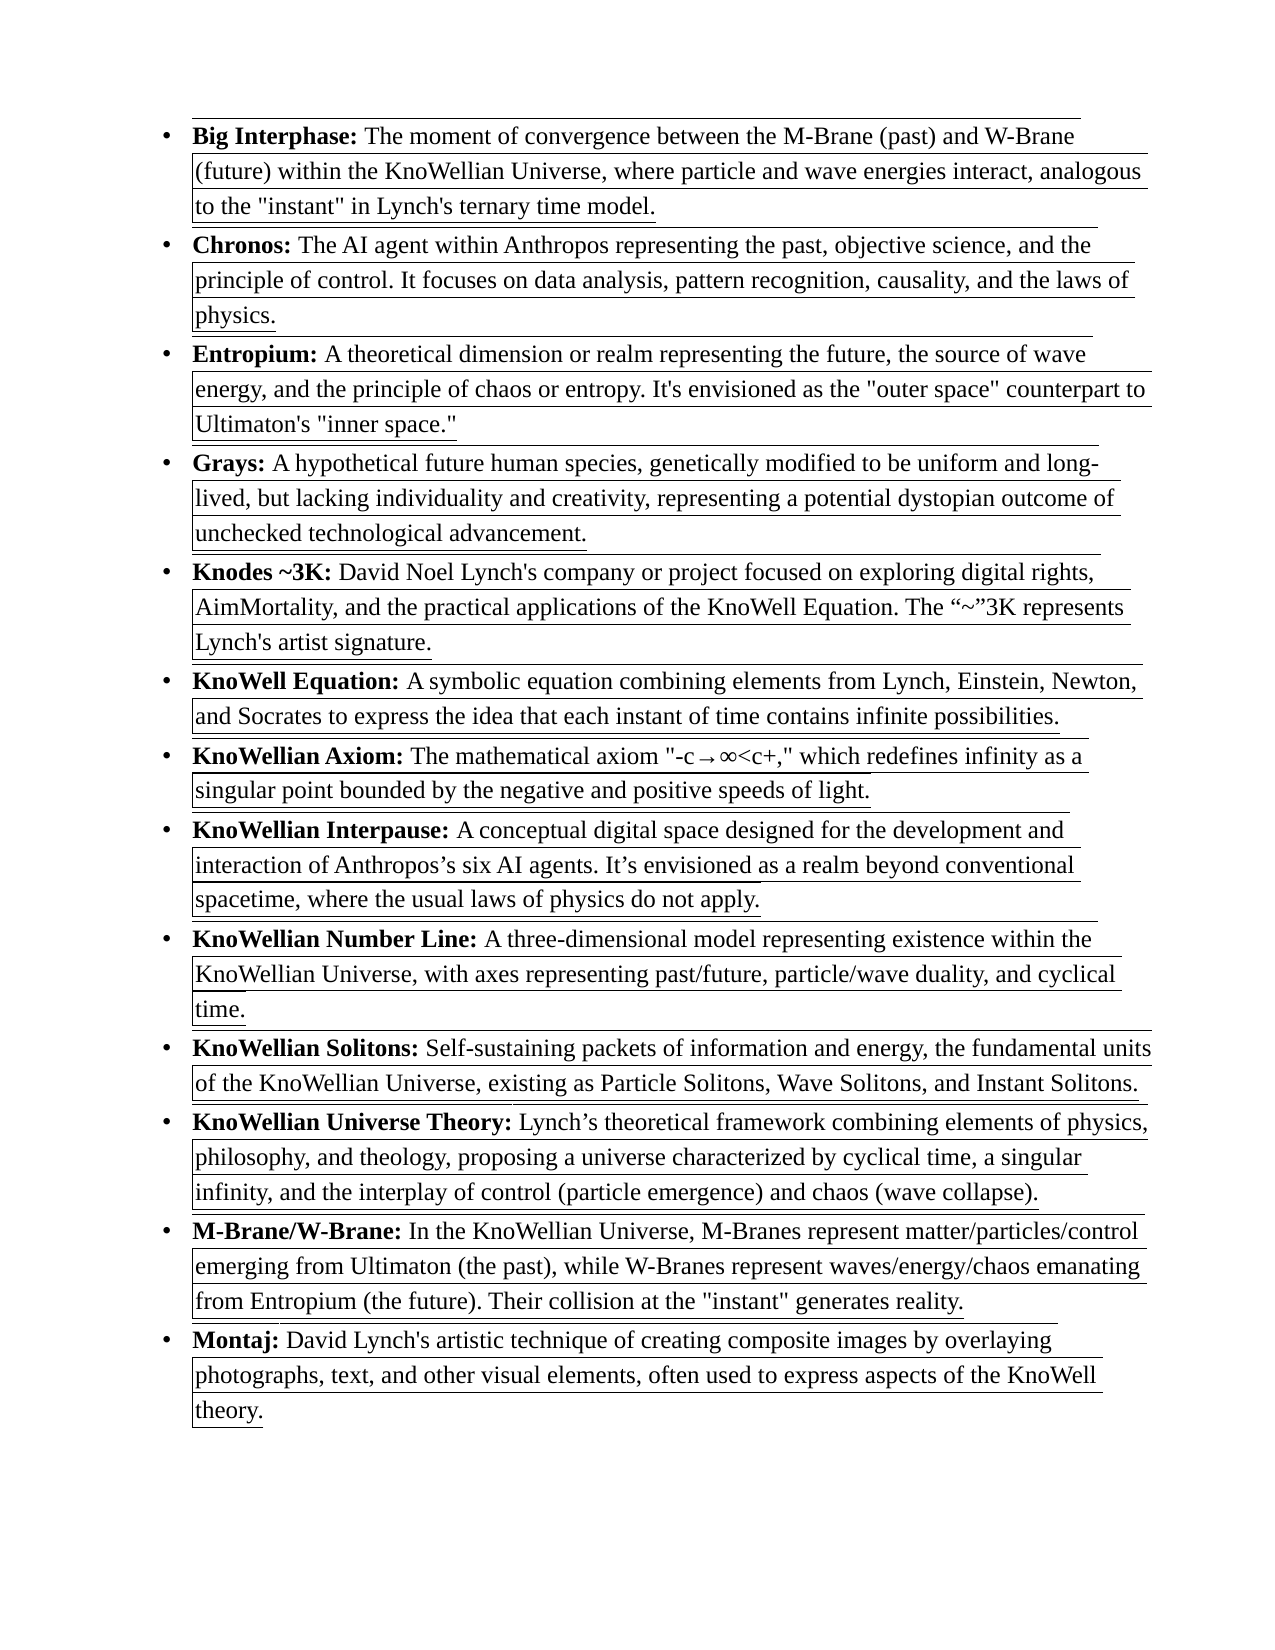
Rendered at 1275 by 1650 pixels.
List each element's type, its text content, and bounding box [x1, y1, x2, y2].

list Knodes ~3K: David Noel Lynch's company or project focused on exploring digital rights, AimMortality, and the practical applications of the KnoWell Equation. The “~”3K represents Lynch's artist signature. [162, 554, 1157, 659]
list Montaj: David Lynch's artistic technique of creating composite images by overlaying photographs, text, and other visual elements, often used to express aspects of the KnoWell theory. [162, 1322, 1157, 1427]
list KnoWellian Axiom: The mathematical axiom "-c→∞<c+," which redefines infinity as a singular point bounded by the negative and positive speeds of light. [162, 738, 1157, 807]
list Grays: A hypothetical future human species, genetically modified to be uniform and long-lived, but lacking individuality and creativity, representing a potential dystopian outcome of unchecked technological advancement. [162, 445, 1157, 550]
list Big Interphase: The moment of convergence between the M-Brane (past) and W-Brane (future) within the KnoWellian Universe, where particle and wave energies interact, analogous to the "instant" in Lynch's ternary time model. [162, 118, 1157, 222]
list KnoWellian Universe Theory: Lynch’s theoretical framework combining elements of physics, philosophy, and theology, proposing a universe characterized by cyclical time, a singular infinity, and the interplay of control (particle emergence) and chaos (wave collapse). [162, 1104, 1157, 1209]
list KnoWell Equation: A symbolic equation combining elements from Lynch, Einstein, Newton, and Socrates to express the idea that each instant of time contains infinite possibilities. [162, 663, 1157, 733]
list Chronos: The AI agent within Anthropos representing the past, objective science, and the principle of control. It focuses on data analysis, pattern recognition, causality, and the laws of physics. [162, 227, 1157, 332]
list M-Brane/W-Brane: In the KnoWellian Universe, M-Branes represent matter/particles/control emerging from Ultimaton (the past), while W-Branes represent waves/energy/chaos emanating from Entropium (the future). Their collision at the "instant" generates reality. [162, 1213, 1157, 1318]
list Entropium: A theoretical dimension or realm representing the future, the source of wave energy, and the principle of chaos or entropy. It's envisioned as the "outer space" counterpart to Ultimaton's "inner space." [162, 336, 1157, 441]
list KnoWellian Interpause: A conceptual digital space designed for the development and interaction of Anthropos’s six AI agents. It’s envisioned as a realm beyond conventional spacetime, where the usual laws of physics do not apply. [162, 812, 1157, 916]
list KnoWellian Solitons: Self-sustaining packets of information and energy, the fundamental units of the KnoWellian Universe, existing as Particle Solitons, Wave Solitons, and Instant Solitons. [162, 1030, 1157, 1100]
list KnoWellian Number Line: A three-dimensional model representing existence within the KnoWellian Universe, with axes representing past/future, particle/wave duality, and cyclical time. [162, 921, 1157, 1025]
